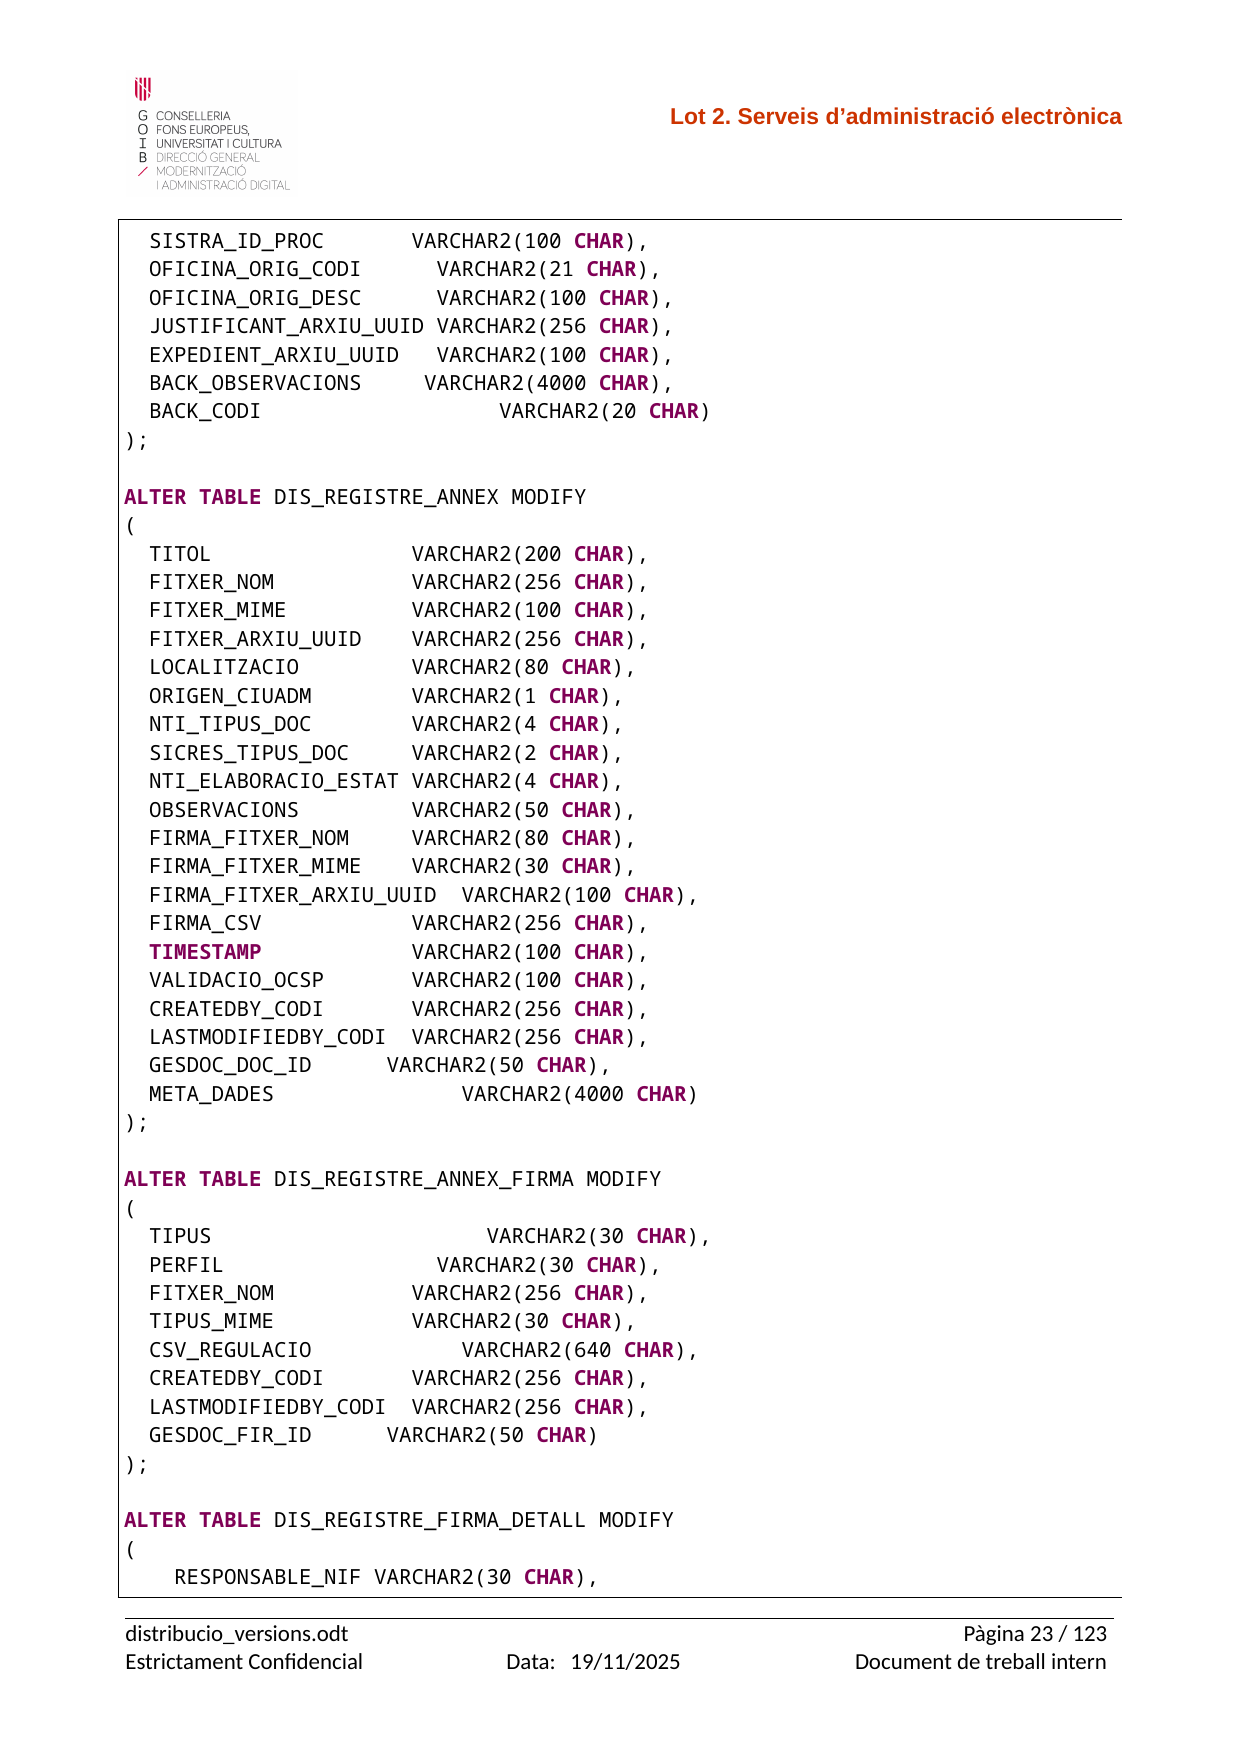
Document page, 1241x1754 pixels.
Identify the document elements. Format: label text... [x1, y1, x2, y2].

table_header SISTRA_ID_PROC VARCHAR2(100 CHAR), OFICINA_ORIG_CODI VARCHAR2(21 CHAR), OFICINA_ORIG_DESC VARCHAR2(100 CHAR), JUSTIFICANT_ARXIU_UUID VARCHAR2(256 CHAR), EXPEDIENT_ARXIU_UUID VARCHAR2(100 CHAR), BACK_OBSERVACIONS VARCHAR2(4000 CHAR), BACK_CODI VARCHAR2(20 CHAR) ); ALTER TABLE DIS_REGISTRE_ANNEX MODIFY ( TITOL VARCHAR2(200 CHAR), FITXER_NOM VARCHAR2(256 CHAR), FITXER_MIME VARCHAR2(100 CHAR), FITXER_ARXIU_UUID VARCHAR2(256 CHAR), LOCALITZACIO VARCHAR2(80 CHAR), ORIGEN_CIUADM VARCHAR2(1 CHAR), NTI_TIPUS_DOC VARCHAR2(4 CHAR), SICRES_TIPUS_DOC VARCHAR2(2 CHAR), NTI_ELABORACIO_ESTAT VARCHAR2(4 CHAR), OBSERVACIONS VARCHAR2(50 CHAR), FIRMA_FITXER_NOM VARCHAR2(80 CHAR), FIRMA_FITXER_MIME VARCHAR2(30 CHAR), FIRMA_FITXER_ARXIU_UUID VARCHAR2(100 CHAR), FIRMA_CSV VARCHAR2(256 CHAR), TIMESTAMP VARCHAR2(100 CHAR), VALIDACIO_OCSP VARCHAR2(100 CHAR), CREATEDBY_CODI VARCHAR2(256 CHAR), LASTMODIFIEDBY_CODI VARCHAR2(256 CHAR), GESDOC_DOC_ID VARCHAR2(50 CHAR), META_DADES VARCHAR2(4000 CHAR) ); ALTER TABLE DIS_REGISTRE_ANNEX_FIRMA MODIFY ( TIPUS VARCHAR2(30 CHAR), PERFIL VARCHAR2(30 CHAR), FITXER_NOM VARCHAR2(256 CHAR), TIPUS_MIME VARCHAR2(30 CHAR), CSV_REGULACIO VARCHAR2(640 CHAR), CREATEDBY_CODI VARCHAR2(256 CHAR), LASTMODIFIEDBY_CODI VARCHAR2(256 CHAR), GESDOC_FIR_ID VARCHAR2(50 CHAR) ); ALTER TABLE DIS_REGISTRE_FIRMA_DETALL MODIFY ( RESPONSABLE_NIF VARCHAR2(30 CHAR), [119, 220, 1122, 1597]
picture [126, 70, 299, 197]
